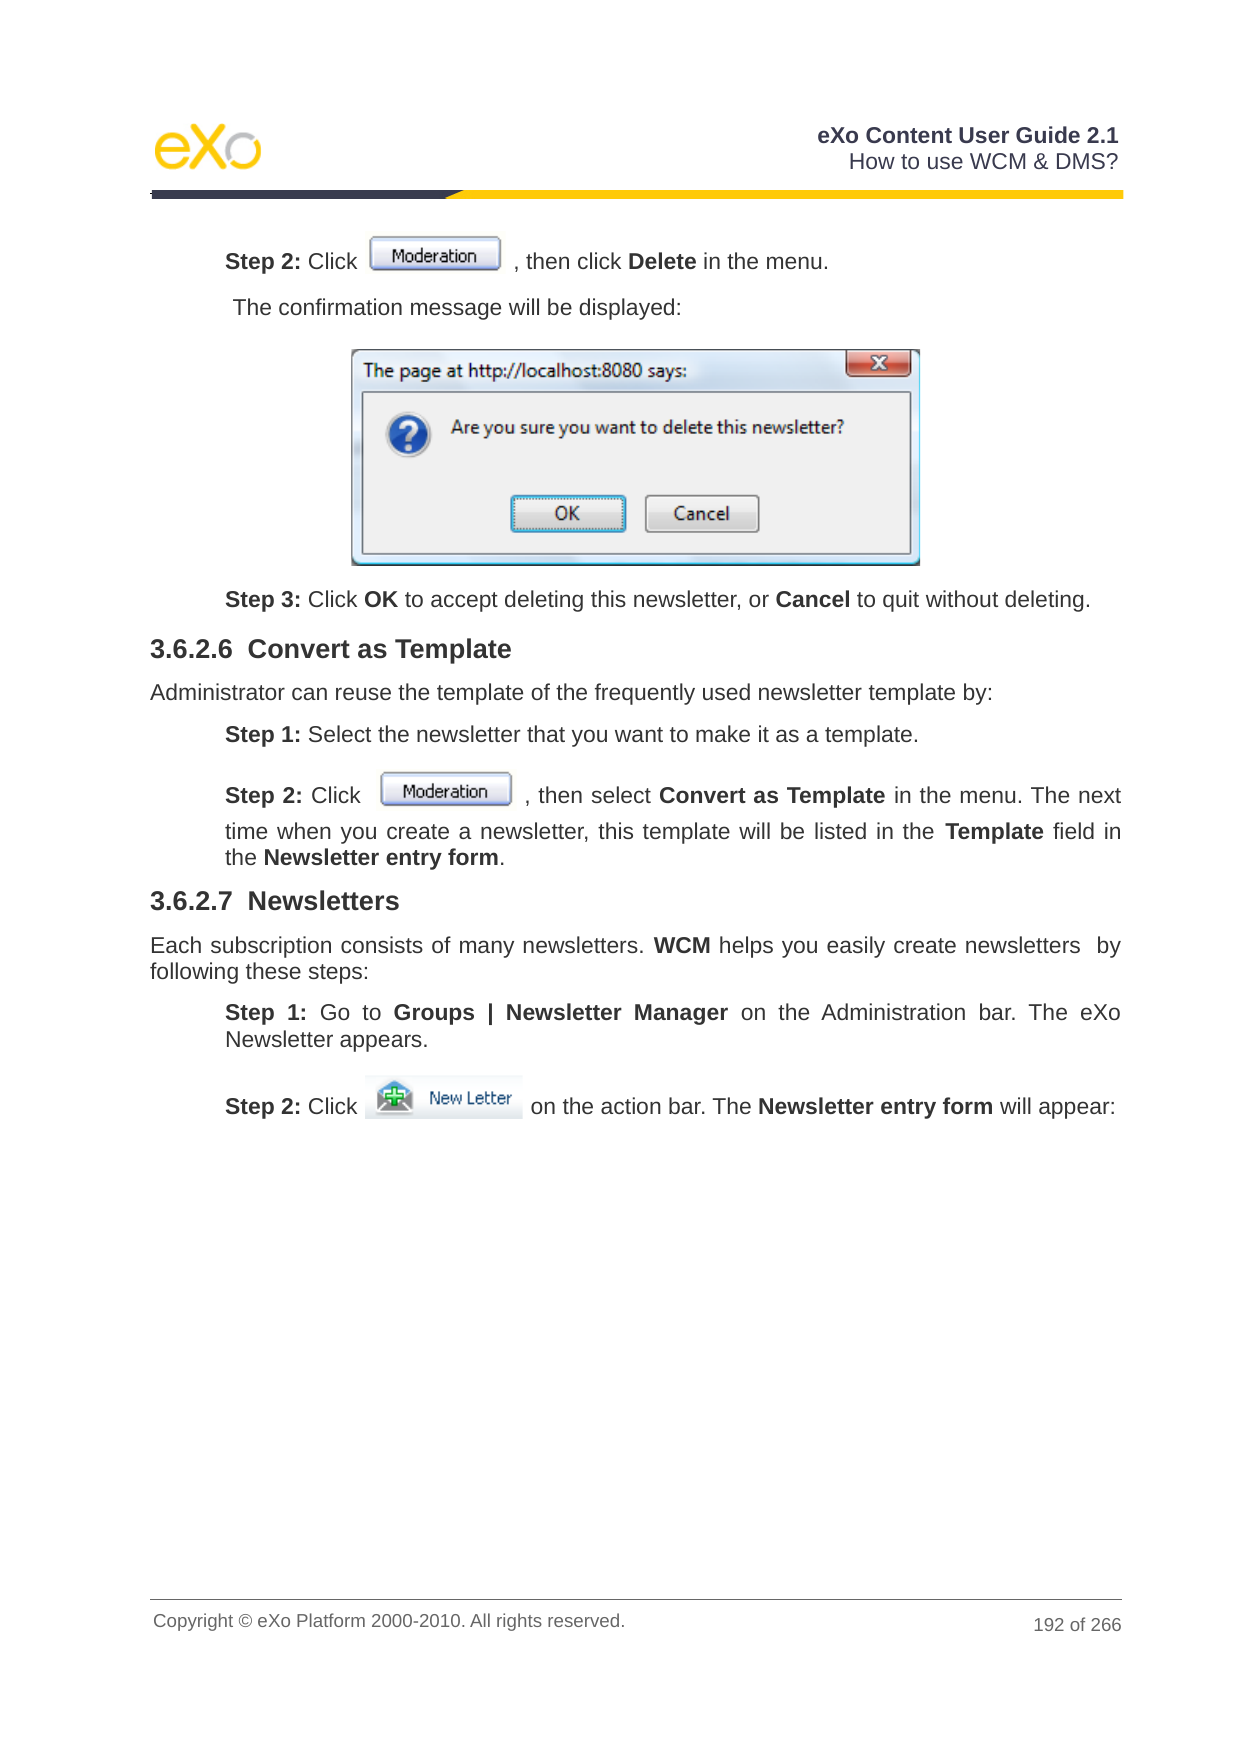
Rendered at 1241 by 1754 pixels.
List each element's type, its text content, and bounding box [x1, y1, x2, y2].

picture [151, 190, 1124, 199]
text Each subscription consists of many newsletters. WCM helps you easily create newsletters by following these steps: [150, 932, 1122, 984]
text Administrator can reuse the template of the frequently used newsletter template by: [150, 679, 1122, 706]
subtitle Newsletters [150, 885, 1122, 917]
list The confirmation message will be displayed: [189, 294, 1122, 320]
list Step 2: Click , then select Convert as Template in the menu. The next time when you create a newsletter, this template will be listed in the Template field in the Newsletter entry form. [187, 762, 1122, 870]
subtitle Convert as Template [150, 633, 1122, 664]
picture [365, 231, 506, 274]
picture [155, 123, 262, 170]
list Step 1: Go to Groups | Newsletter Manager on the Administration bar. The eXo Newsletter appears. [187, 999, 1122, 1052]
list Step 2: Clickon the action bar. The Newsletter entry form will appear: [187, 1067, 1122, 1126]
list Step 2: Click, then click Delete in the menu. [187, 223, 1122, 281]
list Step 3: Click OK to accept deleting this newsletter, or Cancel to quit without deleting. [187, 333, 1122, 612]
picture [365, 1074, 523, 1119]
picture [351, 349, 921, 566]
picture [376, 769, 517, 811]
list Step 1: Select the newsletter that you want to make it as a template. [187, 721, 1122, 747]
